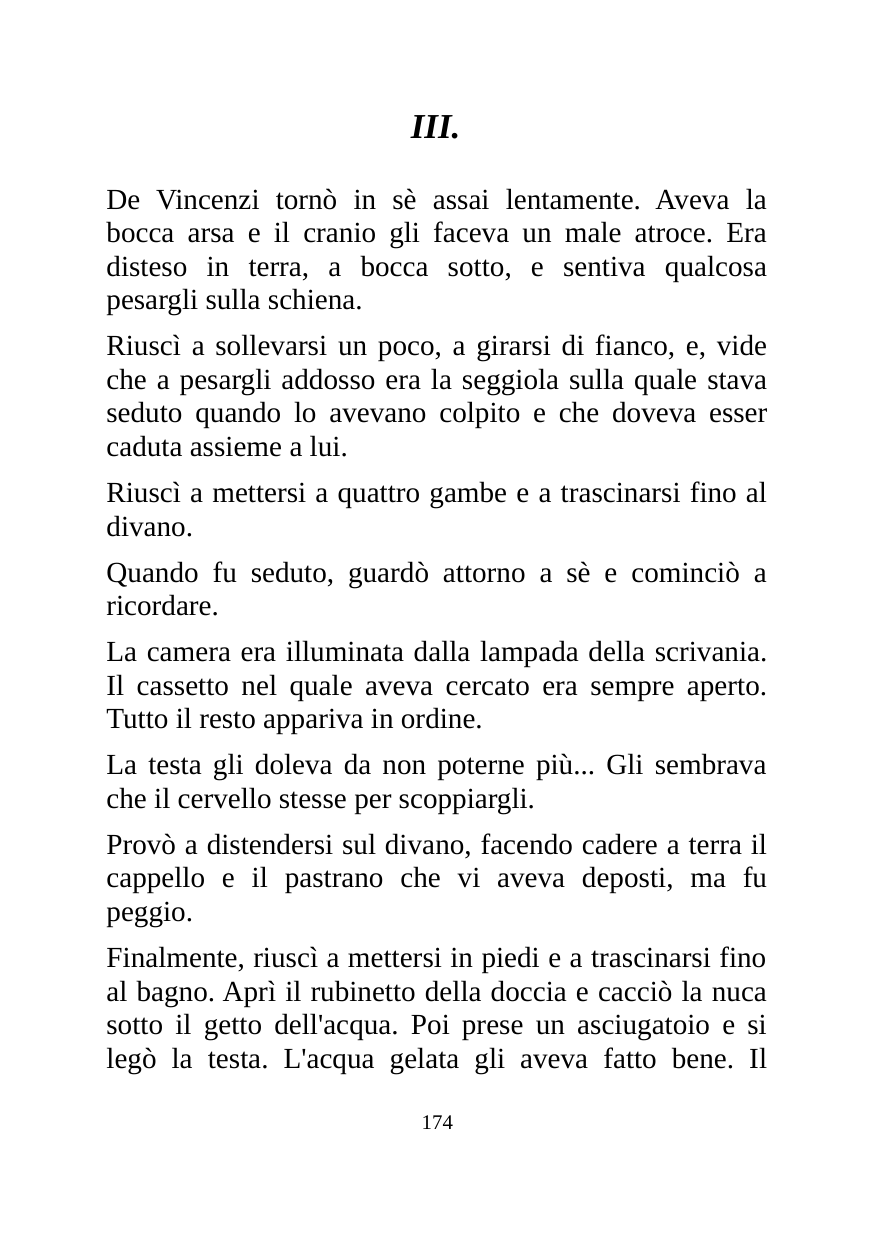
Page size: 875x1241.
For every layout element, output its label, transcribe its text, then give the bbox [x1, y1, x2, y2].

text Riuscì a mettersi a quattro gambe e a trascinarsi fino al divano. [106, 475, 768, 542]
text La testa gli doleva da non poterne più... Gli sembrava che il cervello stesse per scoppiargli. [106, 747, 768, 814]
text De Vincenzi tornò in sè assai lentamente. Aveva la bocca arsa e il cranio gli faceva un male atroce. Era disteso in terra, a bocca sotto, e sentiva qualcosa pesargli sulla schiena. [106, 182, 768, 316]
text Provò a distendersi sul divano, facendo cadere a terra il cappello e il pastrano che vi aveva deposti, ma fu peggio. [106, 827, 768, 928]
text La camera era illuminata dalla lampada della scrivania. Il cassetto nel quale aveva cercato era sempre aperto. Tutto il resto appariva in ordine. [106, 634, 768, 735]
text Quando fu seduto, guardò attorno a sè e cominciò a ricordare. [106, 555, 768, 622]
text Riuscì a sollevarsi un poco, a girarsi di fianco, e, vide che a pesargli addosso era la seggiola sulla quale stava seduto quando lo avevano colpito e che doveva esser caduta assieme a lui. [106, 328, 768, 463]
text Finalmente, riuscì a mettersi in piedi e a trascinarsi fino al bagno. Aprì il rubinetto della doccia e cacciò la nuca sotto il getto dell'acqua. Poi prese un asciugatoio e si legò la testa. L'acqua gelata gli aveva fatto bene. Il [106, 940, 768, 1074]
subtitle III. [106, 106, 768, 146]
